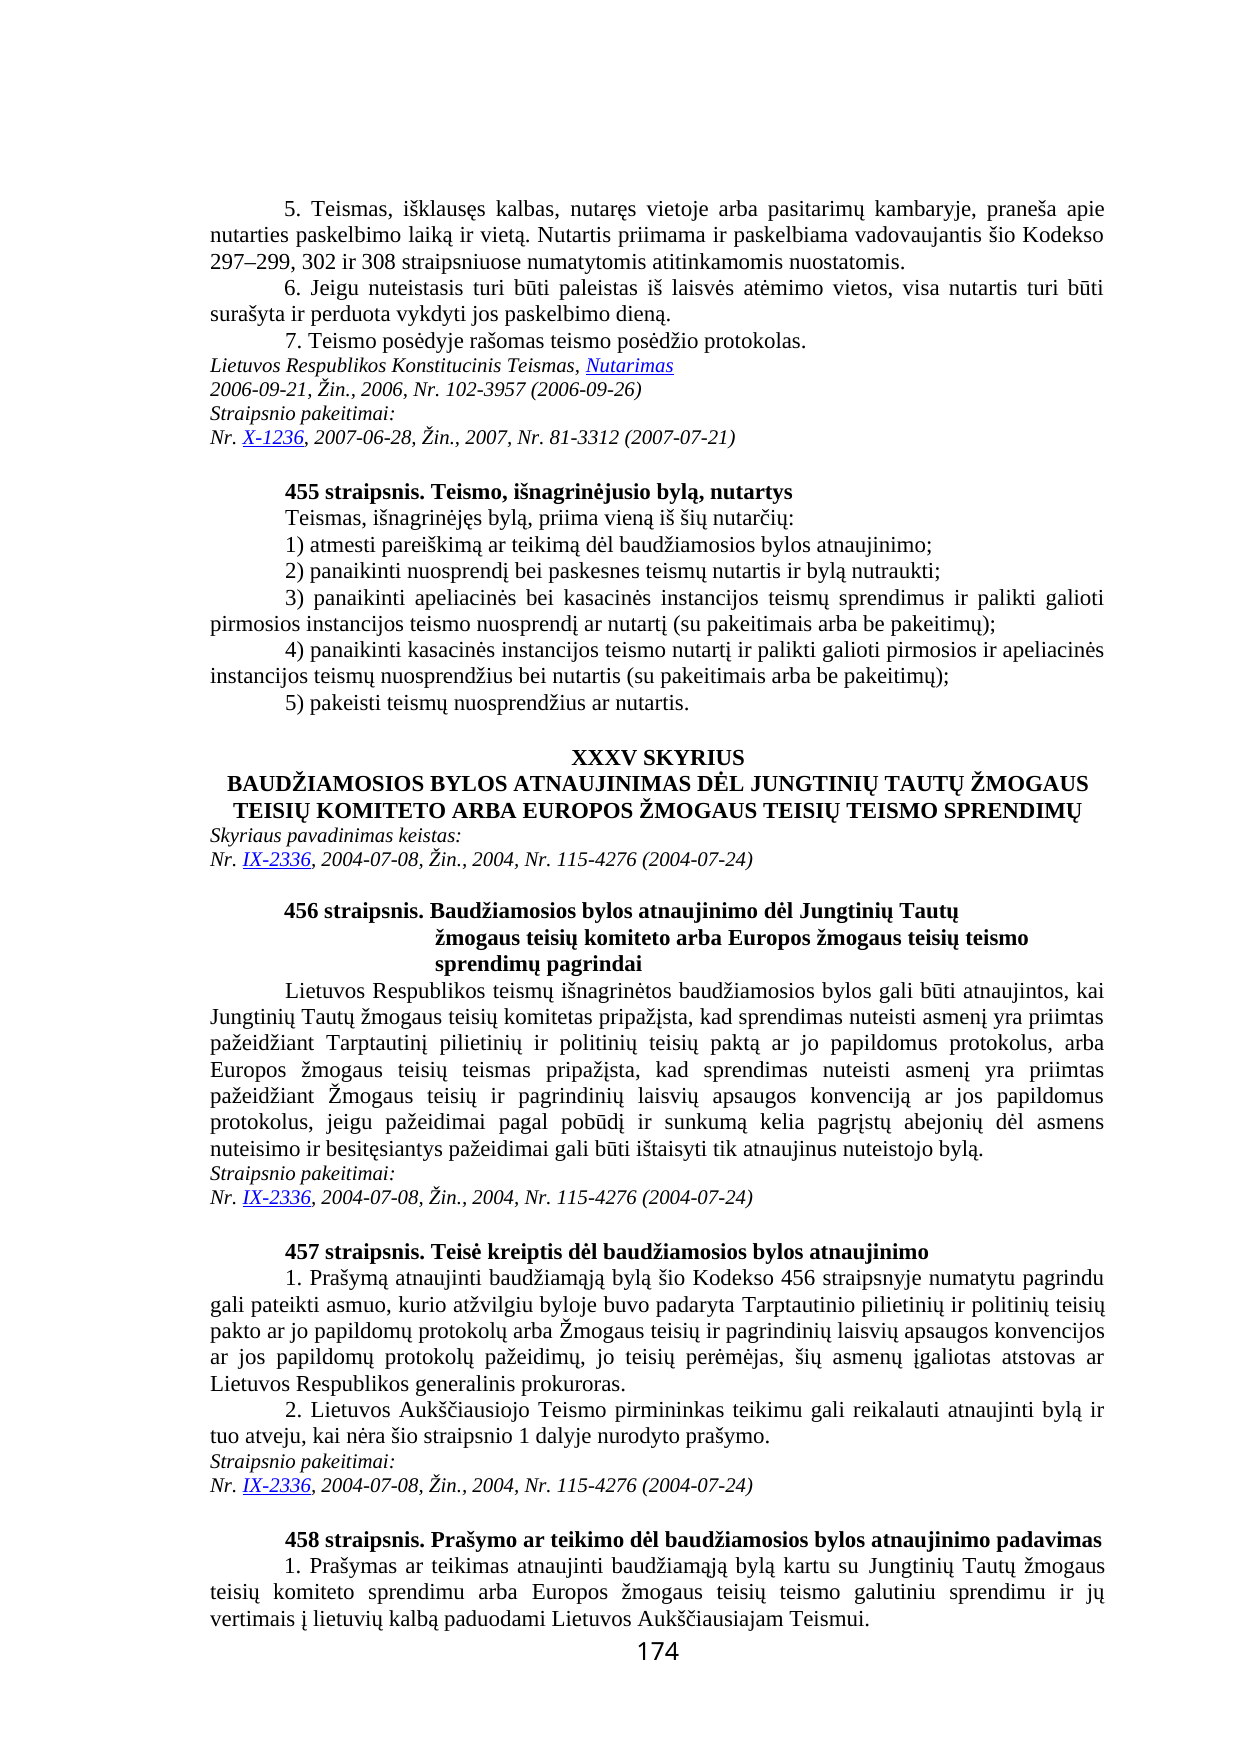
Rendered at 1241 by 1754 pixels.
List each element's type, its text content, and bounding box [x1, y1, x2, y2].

text Lietuvos Respublikos teismų išnagrinėtos baudžiamosios bylos gali būti atnaujintos, kai Jungtinių Tautų žmogaus teisių komitetas pripažįsta, kad sprendimas nuteisti asmenį yra priimtas pažeidžiant Tarptautinį pilietinių ir politinių teisių paktą ar jo papildomus protokolus, arba Europos žmogaus teisių teismas pripažįsta, kad sprendimas nuteisti asmenį yra priimtas pažeidžiant Žmogaus teisių ir pagrindinių laisvių apsaugos konvenciją ar jos papildomus protokolus, jeigu pažeidimai pagal pobūdį ir sunkumą kelia pagrįstų abejonių dėl asmens nuteisimo ir besitęsiantys pažeidimai gali būti ištaisyti tik atnaujinus nuteistojo bylą. [210, 977, 1106, 1161]
text 3) panaikinti apeliacinės bei kasacinės instancijos teismų sprendimus ir palikti galioti pirmosios instancijos teismo nuosprendį ar nutartį (su pakeitimais arba be pakeitimų); [210, 583, 1106, 636]
text Nr. IX-2336, 2004-07-08, Žin., 2004, Nr. 115-4276 (2004-07-24) [210, 847, 1106, 871]
text BAUDŽIAMOSIOS BYLOS ATNAUJINIMAS DĖL JUNGTINIŲ TAUTŲ ŽMOGAUS TEISIŲ KOMITETO ARBA EUROPOS ŽMOGAUS TEISIŲ TEISMO SPRENDIMŲ [210, 770, 1106, 823]
text Nr. IX-2336, 2004-07-08, Žin., 2004, Nr. 115-4276 (2004-07-24) [210, 1185, 1106, 1209]
text XXXV SKYRIUS [210, 744, 1106, 770]
text 2) panaikinti nuosprendį bei paskesnes teismų nutartis ir bylą nutraukti; [210, 557, 1106, 583]
text žmogaus teisių komiteto arba Europos žmogaus teisių teismo [360, 924, 1106, 950]
text 1. Prašymas ar teikimas atnaujinti baudžiamąją bylą kartu su Jungtinių Tautų žmogaus teisių komiteto sprendimu arba Europos žmogaus teisių teismo galutiniu sprendimu ir jų vertimais į lietuvių kalbą paduodami Lietuvos Aukščiausiajam Teismui. [210, 1552, 1106, 1631]
text Teismas, išnagrinėjęs bylą, priima vieną iš šių nutarčių: [210, 504, 1106, 531]
text sprendimų pagrindai [360, 950, 1106, 977]
text 7. Teismo posėdyje rašomas teismo posėdžio protokolas. [210, 327, 1106, 353]
text Straipsnio pakeitimai: [210, 1449, 1106, 1473]
text 6. Jeigu nuteistasis turi būti paleistas iš laisvės atėmimo vietos, visa nutartis turi būti surašyta ir perduota vykdyti jos paskelbimo dieną. [210, 274, 1106, 327]
text Lietuvos Respublikos Konstitucinis Teismas, Nutarimas [210, 353, 1106, 377]
text 1. Prašymą atnaujinti baudžiamąją bylą šio Kodekso 456 straipsnyje numatytu pagrindu gali pateikti asmuo, kurio atžvilgiu byloje buvo padaryta Tarptautinio pilietinių ir politinių teisių pakto ar jo papildomų protokolų arba Žmogaus teisių ir pagrindinių laisvių apsaugos konvencijos ar jos papildomų protokolų pažeidimų, jo teisių perėmėjas, šių asmenų įgaliotas atstovas ar Lietuvos Respublikos generalinis prokuroras. [210, 1264, 1106, 1396]
text Skyriaus pavadinimas keistas: [210, 823, 1106, 847]
text 455 straipsnis. Teismo, išnagrinėjusio bylą, nutartys [210, 478, 1106, 504]
text Nr. X-1236, 2007-06-28, Žin., 2007, Nr. 81-3312 (2007-07-21) [210, 425, 1106, 449]
text Straipsnio pakeitimai: [210, 1161, 1106, 1185]
text Straipsnio pakeitimai: [210, 401, 1106, 425]
text 5) pakeisti teismų nuosprendžius ar nutartis. [210, 689, 1106, 715]
text 2. Lietuvos Aukščiausiojo Teismo pirmininkas teikimu gali reikalauti atnaujinti bylą ir tuo atveju, kai nėra šio straipsnio 1 dalyje nurodyto prašymo. [210, 1396, 1106, 1449]
text 1) atmesti pareiškimą ar teikimą dėl baudžiamosios bylos atnaujinimo; [210, 531, 1106, 557]
text 457 straipsnis. Teisė kreiptis dėl baudžiamosios bylos atnaujinimo [210, 1238, 1106, 1264]
text 458 straipsnis. Prašymo ar teikimo dėl baudžiamosios bylos atnaujinimo padavimas [285, 1526, 1106, 1552]
text 456 straipsnis. Baudžiamosios bylos atnaujinimo dėl Jungtinių Tautų [210, 898, 1106, 924]
text 4) panaikinti kasacinės instancijos teismo nutartį ir palikti galioti pirmosios ir apeliacinės instancijos teismų nuosprendžius bei nutartis (su pakeitimais arba be pakeitimų); [210, 636, 1106, 689]
text 2006-09-21, Žin., 2006, Nr. 102-3957 (2006-09-26) [210, 377, 1106, 401]
text 5. Teismas, išklausęs kalbas, nutaręs vietoje arba pasitarimų kambaryje, praneša apie nutarties paskelbimo laiką ir vietą. Nutartis priimama ir paskelbiama vadovaujantis šio Kodekso 297–299, 302 ir 308 straipsniuose numatytomis atitinkamomis nuostatomis. [210, 195, 1106, 274]
text Nr. IX-2336, 2004-07-08, Žin., 2004, Nr. 115-4276 (2004-07-24) [210, 1473, 1106, 1497]
